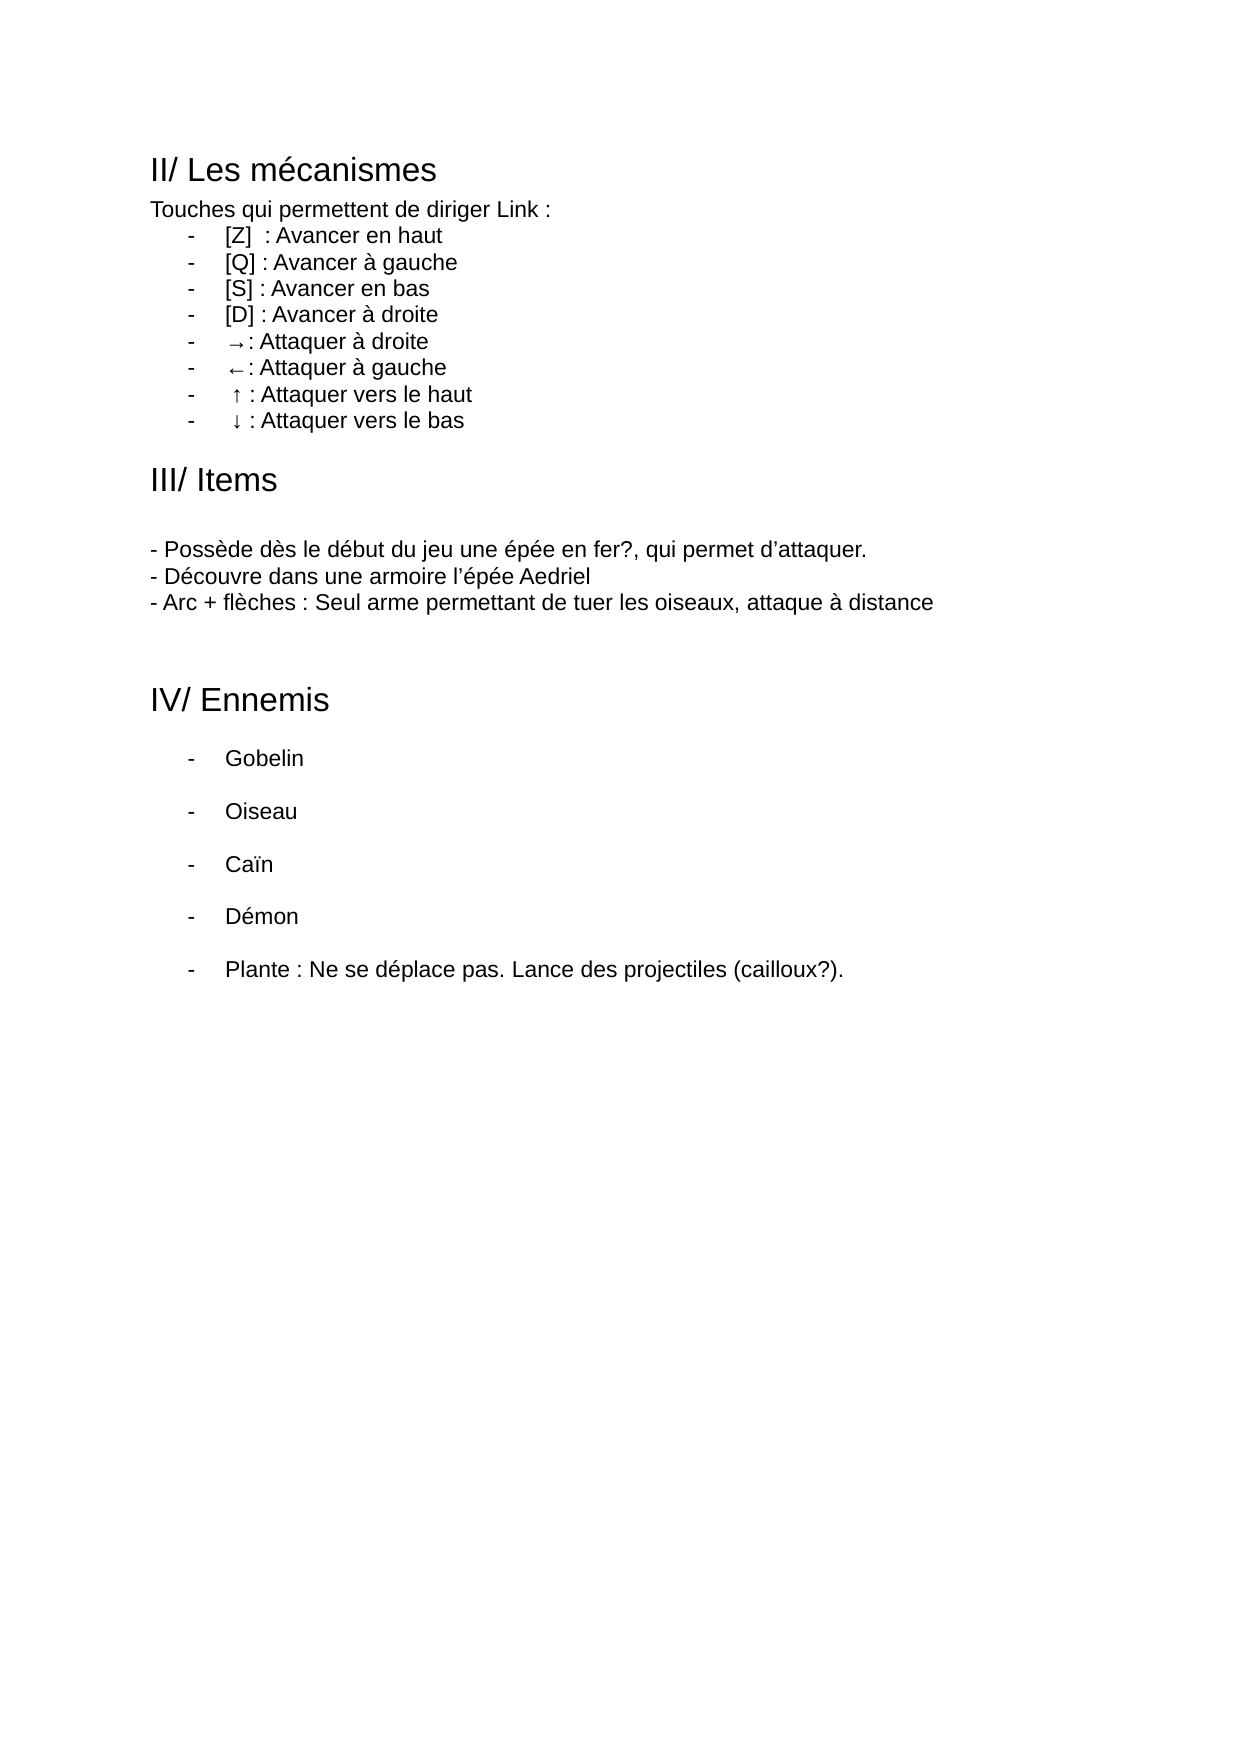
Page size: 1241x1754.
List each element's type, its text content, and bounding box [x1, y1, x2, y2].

text III/ Items [150, 459, 1090, 498]
text II/ Les mécanismes [150, 150, 1090, 188]
list Gobelin [187, 745, 1090, 771]
list [S] : Avancer en bas [187, 275, 1090, 301]
list Plante : Ne se déplace pas. Lance des projectiles (cailloux?). [187, 956, 1090, 982]
list [D] : Avancer à droite [187, 301, 1090, 328]
list Oiseau [187, 798, 1090, 824]
text - Possède dès le début du jeu une épée en fer?, qui permet d’attaquer. [150, 536, 1090, 563]
list ↓ : Attaquer vers le bas [187, 407, 1090, 433]
list Caïn [187, 851, 1090, 877]
text - Arc + flèches : Seul arme permettant de tuer les oiseaux, attaque à distance [150, 589, 1090, 616]
text - Découvre dans une armoire l’épée Aedriel [150, 563, 1090, 589]
list [Z] : Avancer en haut [187, 222, 1090, 249]
list ↑ : Attaquer vers le haut [187, 381, 1090, 407]
text IV/ Ennemis [150, 680, 1090, 719]
list Démon [187, 903, 1090, 929]
list [Q] : Avancer à gauche [187, 249, 1090, 275]
list ←: Attaquer à gauche [187, 354, 1090, 381]
text Touches qui permettent de diriger Link : [150, 196, 1090, 222]
list →: Attaquer à droite [187, 328, 1090, 354]
